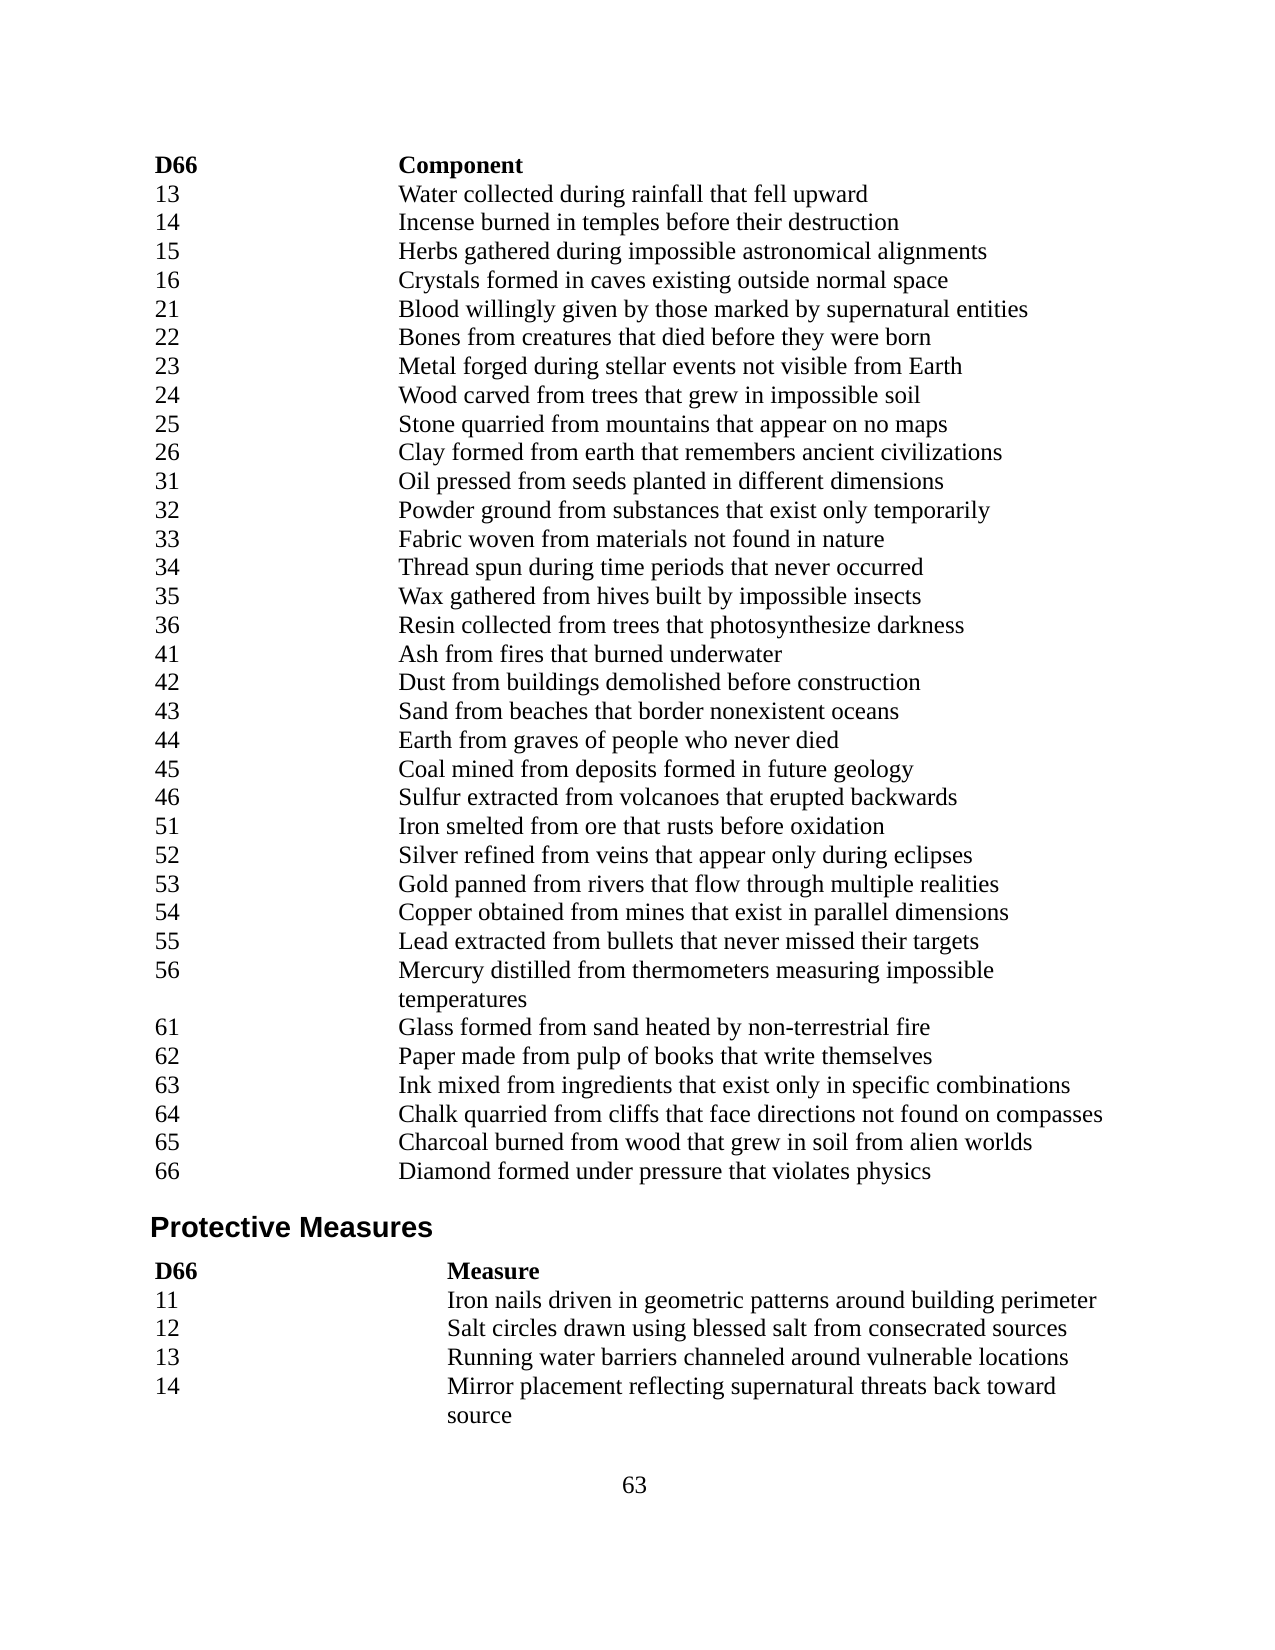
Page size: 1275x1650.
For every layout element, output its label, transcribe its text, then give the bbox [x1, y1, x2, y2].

table_cell Wood carved from trees that grew in impossible soil [394, 380, 1125, 409]
table_cell 54 [150, 898, 394, 926]
table_cell 33 [150, 524, 394, 552]
table_cell 63 [150, 1070, 394, 1099]
table_cell 11 [150, 1285, 442, 1313]
table_cell Incense burned in temples before their destruction [394, 208, 1125, 236]
table_cell Glass formed from sand heated by non-terrestrial fire [394, 1013, 1125, 1041]
table_cell 66 [150, 1156, 394, 1185]
table_header D66 [150, 1256, 442, 1285]
table_cell Sand from beaches that border nonexistent oceans [394, 696, 1125, 725]
table_cell Sulfur extracted from volcanoes that erupted backwards [394, 783, 1125, 811]
table_cell Crystals formed in caves existing outside normal space [394, 265, 1125, 294]
table_cell Paper made from pulp of books that write themselves [394, 1041, 1125, 1070]
table_cell 26 [150, 438, 394, 466]
table_cell Lead extracted from bullets that never missed their targets [394, 926, 1125, 955]
table_cell 32 [150, 495, 394, 524]
table_cell Blood willingly given by those marked by supernatural entities [394, 294, 1125, 322]
table_cell Bones from creatures that died before they were born [394, 323, 1125, 351]
table_cell 62 [150, 1041, 394, 1070]
table_cell Iron nails driven in geometric patterns around building perimeter [443, 1285, 1125, 1313]
table_cell 31 [150, 466, 394, 495]
table_cell 46 [150, 783, 394, 811]
table_cell 52 [150, 840, 394, 869]
table_cell Charcoal burned from wood that grew in soil from alien worlds [394, 1128, 1125, 1156]
table_cell Copper obtained from mines that exist in parallel dimensions [394, 898, 1125, 926]
table_cell Earth from graves of people who never died [394, 725, 1125, 754]
table_cell 44 [150, 725, 394, 754]
table_cell 16 [150, 265, 394, 294]
table_cell Running water barriers channeled around vulnerable locations [443, 1342, 1125, 1371]
table_cell 65 [150, 1128, 394, 1156]
table_cell Oil pressed from seeds planted in different dimensions [394, 466, 1125, 495]
table_cell 61 [150, 1013, 394, 1041]
table_cell Clay formed from earth that remembers ancient civilizations [394, 438, 1125, 466]
table_cell Stone quarried from mountains that appear on no maps [394, 409, 1125, 437]
table_cell Silver refined from veins that appear only during eclipses [394, 840, 1125, 869]
table_cell 56 [150, 955, 394, 1012]
table_cell Ash from fires that burned underwater [394, 639, 1125, 667]
table_cell Herbs gathered during impossible astronomical alignments [394, 236, 1125, 265]
table_cell Thread spun during time periods that never occurred [394, 553, 1125, 581]
table_header Measure [443, 1256, 1125, 1285]
table_cell Water collected during rainfall that fell upward [394, 179, 1125, 207]
table_cell 55 [150, 926, 394, 955]
table_cell 25 [150, 409, 394, 437]
table_cell 22 [150, 323, 394, 351]
table_cell Dust from buildings demolished before construction [394, 668, 1125, 696]
table_cell 53 [150, 869, 394, 897]
table_cell 41 [150, 639, 394, 667]
table_cell 21 [150, 294, 394, 322]
table_cell Mirror placement reflecting supernatural threats back toward source [443, 1371, 1125, 1428]
table_cell 14 [150, 208, 394, 236]
table_cell 12 [150, 1314, 442, 1342]
table_cell 13 [150, 179, 394, 207]
table_cell Metal forged during stellar events not visible from Earth [394, 351, 1125, 380]
table_cell 35 [150, 581, 394, 610]
table_cell 51 [150, 811, 394, 840]
table_cell Fabric woven from materials not found in nature [394, 524, 1125, 552]
table_cell 42 [150, 668, 394, 696]
table_cell 43 [150, 696, 394, 725]
table_cell Salt circles drawn using blessed salt from consecrated sources [443, 1314, 1125, 1342]
table_cell Wax gathered from hives built by impossible insects [394, 581, 1125, 610]
table_cell Coal mined from deposits formed in future geology [394, 754, 1125, 782]
table_cell Diamond formed under pressure that violates physics [394, 1156, 1125, 1185]
table_cell 24 [150, 380, 394, 409]
table_cell 64 [150, 1099, 394, 1127]
table_cell 36 [150, 610, 394, 639]
table_header Component [394, 150, 1125, 179]
table_cell Resin collected from trees that photosynthesize darkness [394, 610, 1125, 639]
table_cell Ink mixed from ingredients that exist only in specific combinations [394, 1070, 1125, 1099]
table_header D66 [150, 150, 394, 179]
table_cell Chalk quarried from cliffs that face directions not found on compasses [394, 1099, 1125, 1127]
table_cell Mercury distilled from thermometers measuring impossible temperatures [394, 955, 1125, 1012]
table_cell Gold panned from rivers that flow through multiple realities [394, 869, 1125, 897]
table_cell 45 [150, 754, 394, 782]
subtitle Protective Measures [150, 1210, 1125, 1243]
table_cell 14 [150, 1371, 442, 1428]
table_cell 13 [150, 1342, 442, 1371]
table_cell 34 [150, 553, 394, 581]
table_cell Powder ground from substances that exist only temporarily [394, 495, 1125, 524]
table_cell 23 [150, 351, 394, 380]
table_cell 15 [150, 236, 394, 265]
table_cell Iron smelted from ore that rusts before oxidation [394, 811, 1125, 840]
